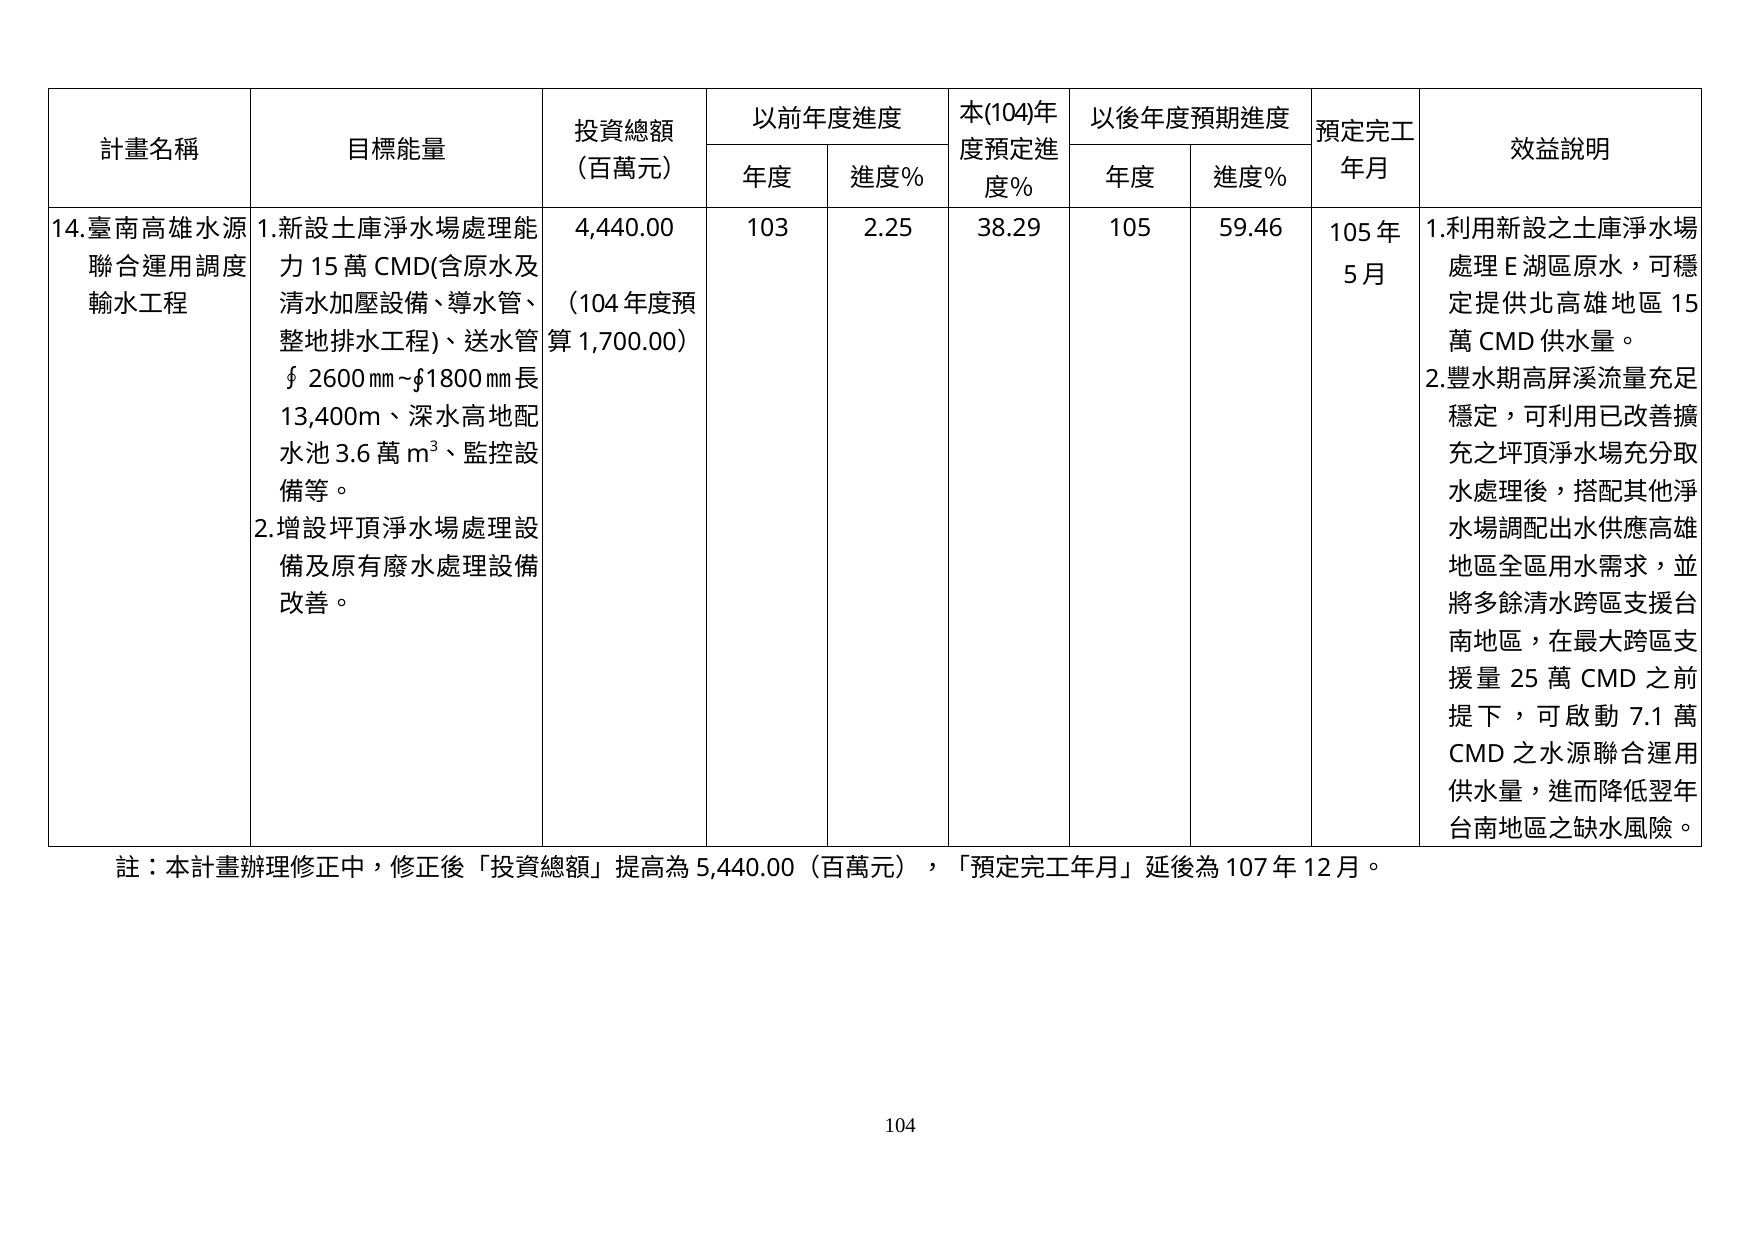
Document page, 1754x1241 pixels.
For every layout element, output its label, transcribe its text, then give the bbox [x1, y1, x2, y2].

table_cell 14.臺南高雄水源聯合運用調度輸水工程 [49, 208, 250, 846]
table_cell 年度 [1070, 145, 1190, 207]
table_cell 2.25 [828, 208, 948, 846]
table_header 計畫名稱 [49, 89, 250, 207]
text 註：本計畫辦理修正中，修正後「投資總額」提高為5,440.00（百萬元），「預定完工年月」延後為107年12月。 [116, 847, 1687, 884]
table_cell 103 [707, 208, 827, 846]
table_header 投資總額 （百萬元） [543, 89, 706, 207]
table_cell 年度 [707, 145, 827, 207]
table_header 以前年度進度 [707, 89, 948, 144]
table_header 預定完工年月 [1312, 89, 1419, 207]
table_cell 105 [1070, 208, 1190, 846]
table_cell 進度％ [828, 145, 948, 207]
table_header 效益說明 [1420, 89, 1701, 207]
table_cell 105年 5月 [1312, 208, 1419, 846]
table_cell 1.利用新設之土庫淨水場處理E湖區原水，可穩定提供北高雄地區15萬CMD供水量。 2.豐水期高屏溪流量充足穩定，可利用已改善擴充之坪頂淨水場充分取水處理後，搭配其他淨水場調配出水供應高雄地區全區用水需求，並將多餘清水跨區支援台南地區，在最大跨區支援量25萬CMD之前提下，可啟動7.1萬CMD之水源聯合運用供水量，進而降低翌年台南地區之缺水風險。 [1420, 208, 1701, 846]
table_cell 59.46 [1191, 208, 1311, 846]
table_header 以後年度預期進度 [1070, 89, 1311, 144]
table_cell 38.29 [949, 208, 1069, 846]
table_cell 1.新設土庫淨水場處理能力15萬CMD(含原水及清水加壓設備、導水管、整地排水工程)、送水管∮2600㎜~∮1800㎜長13,400m、深水高地配水池3.6萬m3、監控設備等。 2.增設坪頂淨水場處理設備及原有廢水處理設備改善。 [251, 208, 542, 846]
table_cell 4,440.00 （104年度預算1,700.00） [543, 208, 706, 846]
table_header 本(104)年度預定進度％ [949, 89, 1069, 207]
table_header 目標能量 [251, 89, 542, 207]
table_cell 進度％ [1191, 145, 1311, 207]
